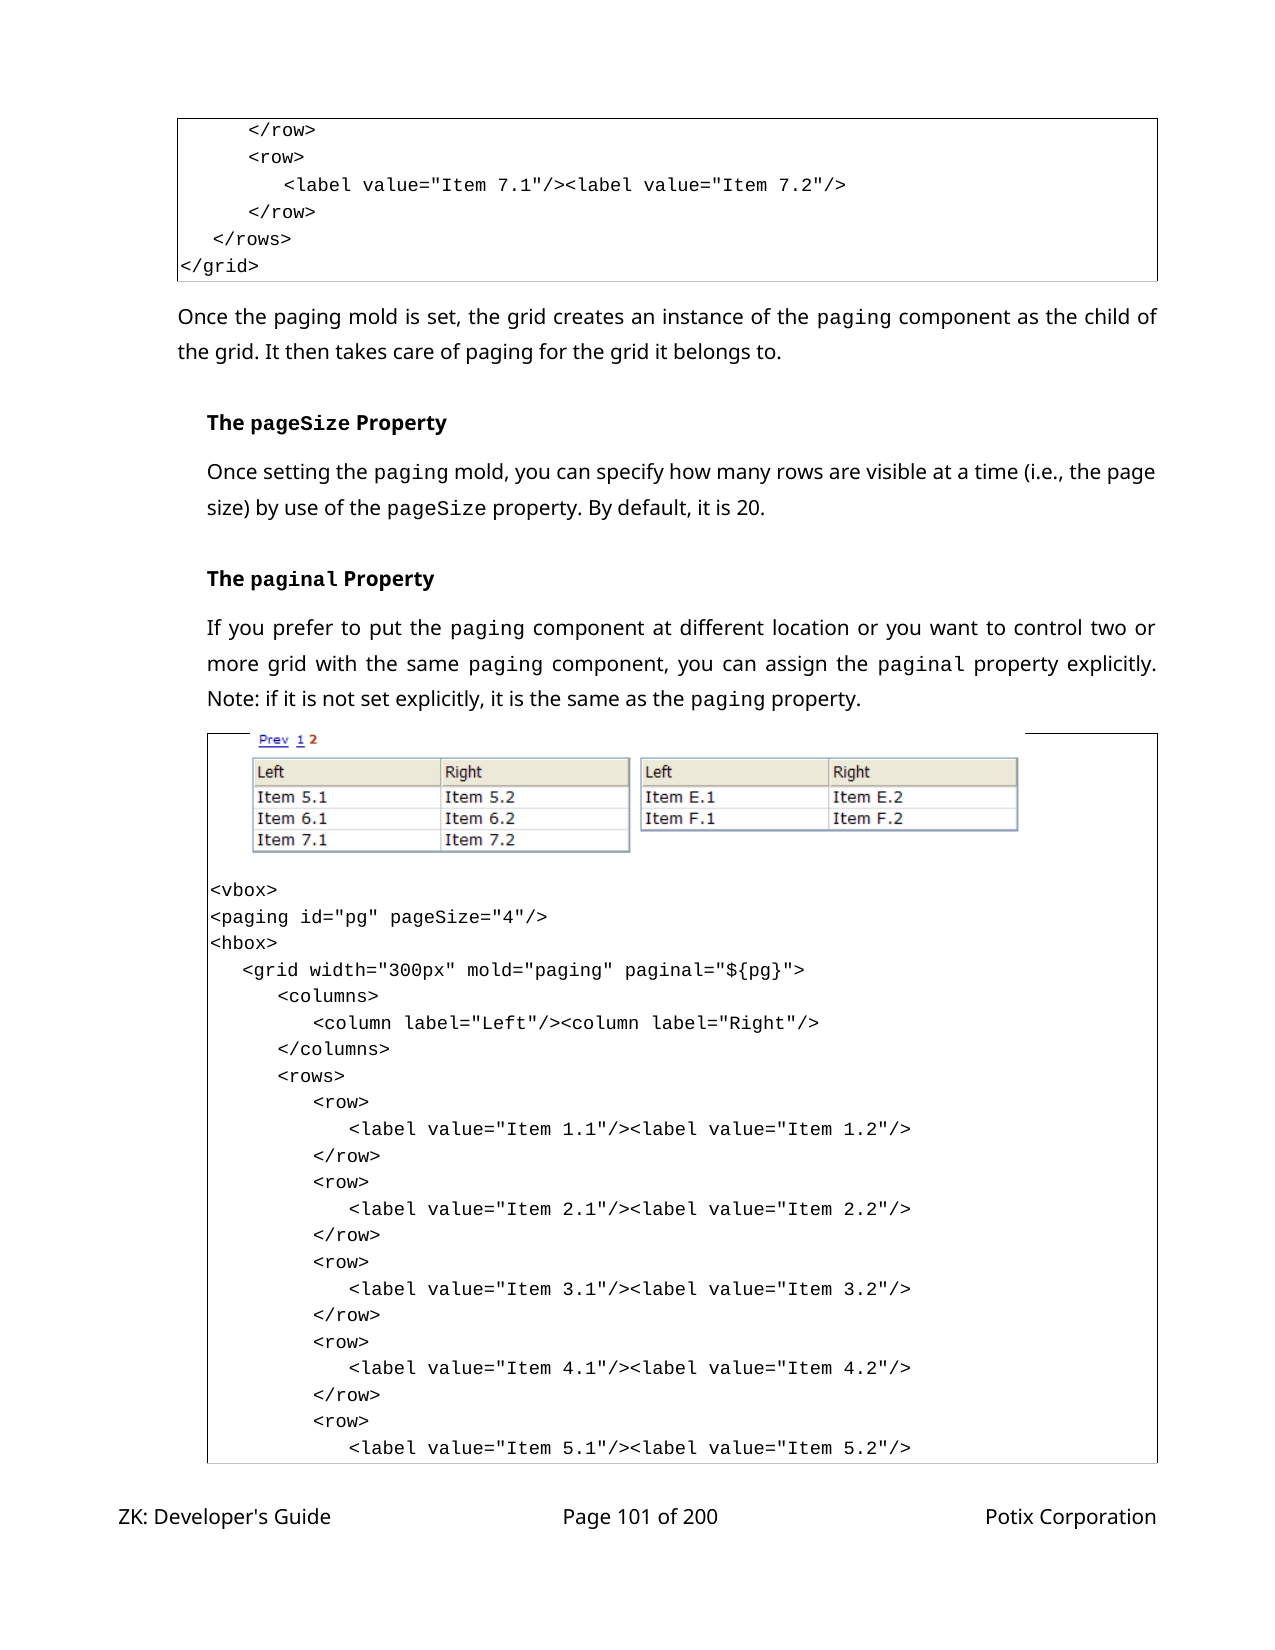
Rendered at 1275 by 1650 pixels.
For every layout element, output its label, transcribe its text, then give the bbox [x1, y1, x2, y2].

text <vbox> <paging id="pg" pageSize="4"/> <hbox> <grid width="300px" mold="paging" paginal="${pg}"> <columns> <column label="Left"/><column label="Right"/> </columns> <rows> <row> <label value="Item 1.1"/><label value="Item 1.2"/> </row> <row> <label value="Item 2.1"/><label value="Item 2.2"/> </row> <row> <label value="Item 3.1"/><label value="Item 3.2"/> </row> <row> <label value="Item 4.1"/><label value="Item 4.2"/> </row> <row> <label value="Item 5.1"/><label value="Item 5.2"/> [208, 734, 1157, 1463]
text </rows> [178, 227, 1157, 251]
subtitle The pageSize Property [207, 408, 1157, 437]
text </grid> [178, 254, 1157, 281]
text Once the paging mold is set, the grid creates an instance of the paging component as the child of the grid. It then takes care of paging for the grid it belongs to. [177, 302, 1157, 366]
text If you prefer to put the paging component at different location or you want to control two or more grid with the same paging component, you can assign the paginal property explicitly. Note: if it is not set explicitly, it is the same as the paging property. [207, 613, 1157, 713]
subtitle The paginal Property [207, 564, 1157, 592]
text Once setting the paging mold, you can specify how many rows are visible at a time (i.e., the page size) by use of the pageSize property. By default, it is 20. [207, 457, 1157, 521]
text </row> [178, 200, 1157, 224]
text </row> [178, 119, 1157, 142]
text <row> [178, 145, 1157, 169]
text <label value="Item 7.1"/><label value="Item 7.2"/> [178, 172, 1157, 197]
picture [250, 730, 1025, 858]
